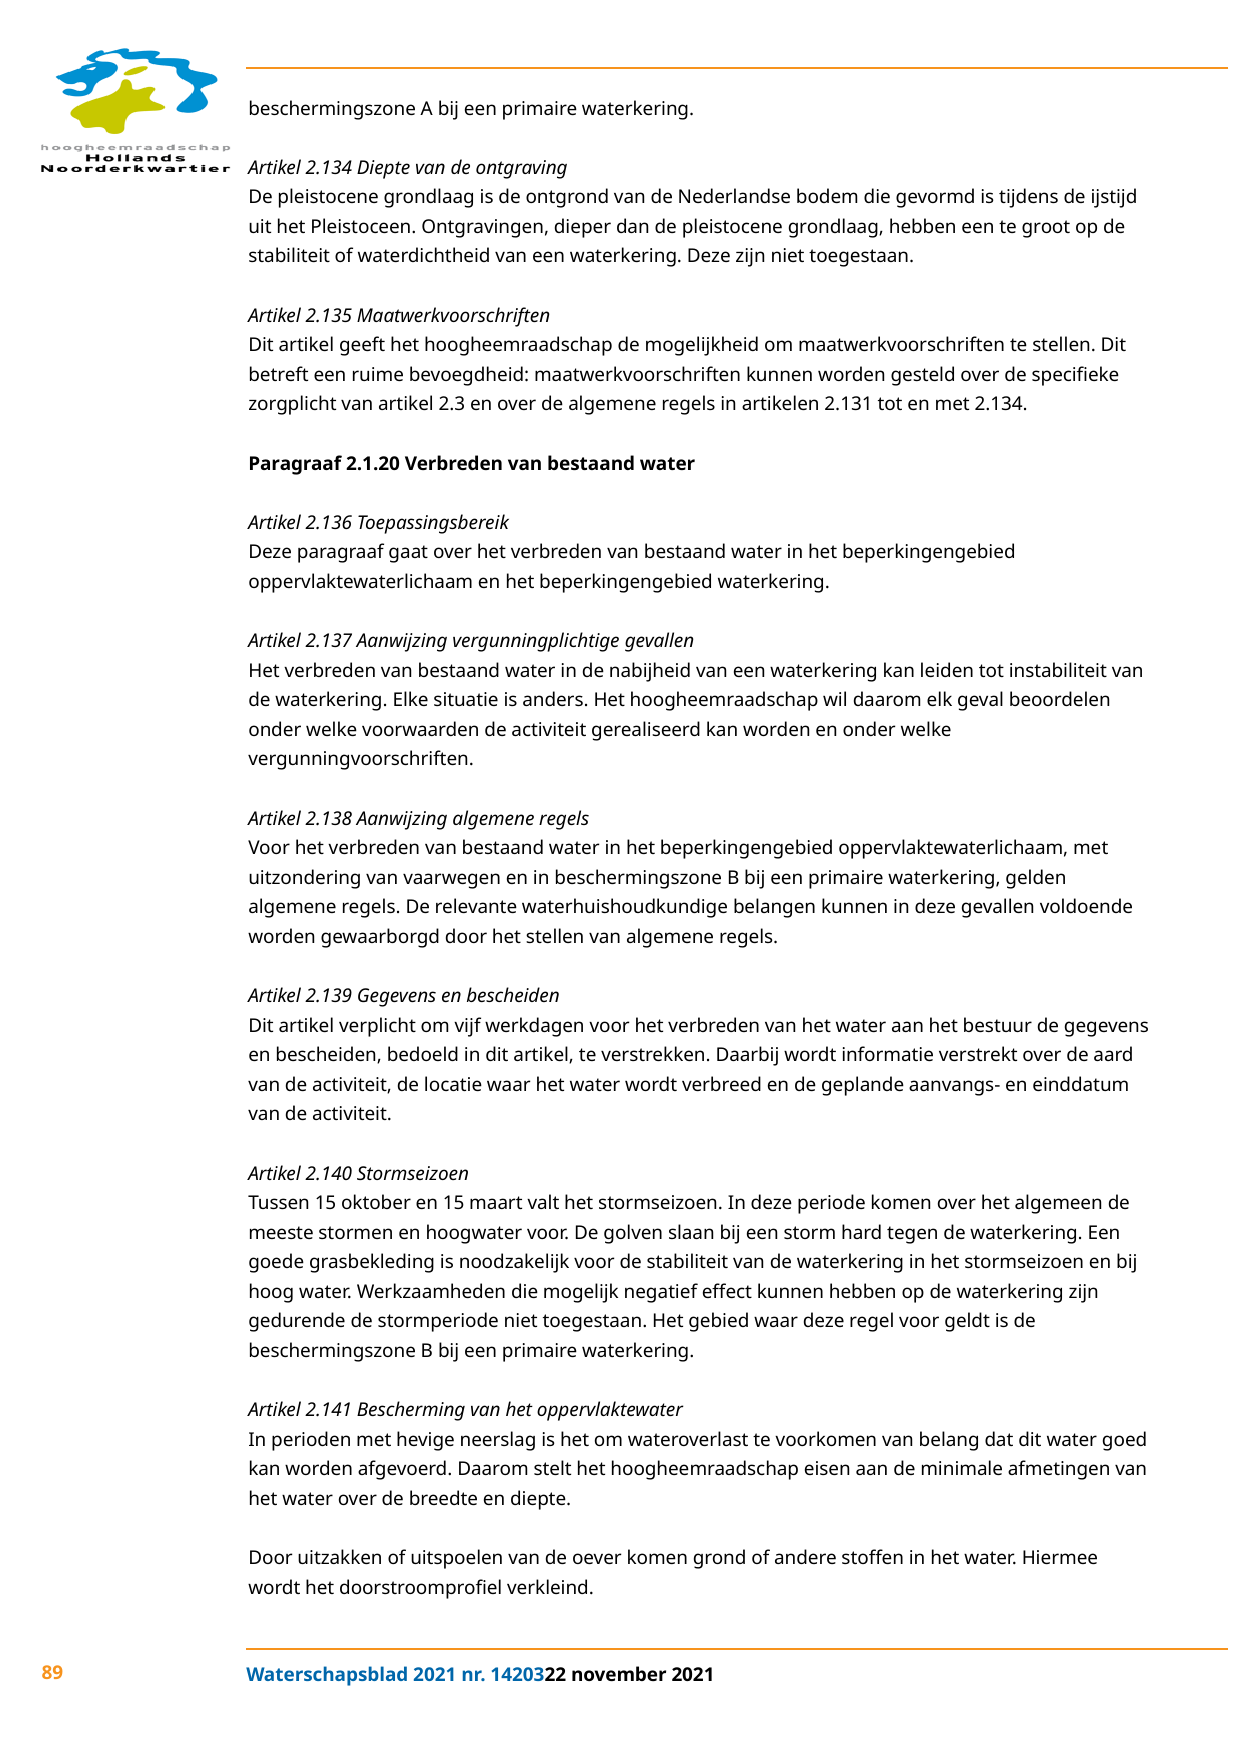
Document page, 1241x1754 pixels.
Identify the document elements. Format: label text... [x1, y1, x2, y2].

text Dit artikel verplicht om vijf werkdagen voor het verbreden van het water aan het bestuur de gegevens en bescheiden, bedoeld in dit artikel, te verstrekken. Daarbij wordt informatie verstrekt over de aard van de activiteit, de locatie waar het water wordt verbreed en de geplande aanvangs- en einddatum van de activiteit. [248, 1012, 1152, 1126]
text Dit artikel geeft het hoogheemraadschap de mogelijkheid om maatwerkvoorschriften te stellen. Dit betreft een ruime bevoegdheid: maatwerkvoorschriften kunnen worden gesteld over de specifieke zorgplicht van artikel 2.3 en over de algemene regels in artikelen 2.131 tot en met 2.134. [248, 331, 1152, 416]
text De pleistocene grondlaag is de ontgrond van de Nederlandse bodem die gevormd is tijdens de ijstijd uit het Pleistoceen. Ontgravingen, dieper dan de pleistocene grondlaag, hebben een te groot op de stabiliteit of waterdichtheid van een waterkering. Deze zijn niet toegestaan. [248, 183, 1152, 268]
text Paragraaf 2.1.20 Verbreden van bestaand water [248, 450, 1152, 476]
text Tussen 15 oktober en 15 maart valt het stormseizoen. In deze periode komen over het algemeen de meeste stormen en hoogwater voor. De golven slaan bij een storm hard tegen de waterkering. Een goede grasbekleding is noodzakelijk voor de stabiliteit van de waterkering in het stormseizoen en bij hoog water. Werkzaamheden die mogelijk negatief effect kunnen hebben op de waterkering zijn gedurende de stormperiode niet toegestaan. Het gebied waar deze regel voor geldt is de beschermingszone B bij een primaire waterkering. [248, 1189, 1152, 1363]
text Artikel 2.136 Toepassingsbereik [248, 509, 1152, 535]
text Deze paragraaf gaat over het verbreden van bestaand water in het beperkingengebied oppervlaktewaterlichaam en het beperkingengebied waterkering. [248, 538, 1152, 594]
text beschermingszone A bij een primaire waterkering. [248, 95, 1152, 121]
text Artikel 2.134 Diepte van de ontgraving [248, 154, 1152, 180]
text Artikel 2.135 Maatwerkvoorschriften [248, 302, 1152, 328]
text Artikel 2.137 Aanwijzing vergunningplichtige gevallen [248, 627, 1152, 653]
text Door uitzakken of uitspoelen van de oever komen grond of andere stoffen in het water. Hiermee wordt het doorstroomprofiel verkleind. [248, 1544, 1152, 1600]
text Artikel 2.139 Gegevens en bescheiden [248, 982, 1152, 1008]
text Voor het verbreden van bestaand water in het beperkingengebied oppervlaktewaterlichaam, met uitzondering van vaarwegen en in beschermingszone B bij een primaire waterkering, gelden algemene regels. De relevante waterhuishoudkundige belangen kunnen in deze gevallen voldoende worden gewaarborgd door het stellen van algemene regels. [248, 834, 1152, 949]
picture [41, 47, 231, 172]
text Het verbreden van bestaand water in de nabijheid van een waterkering kan leiden tot instabiliteit van de waterkering. Elke situatie is anders. Het hoogheemraadschap wil daarom elk geval beoordelen onder welke voorwaarden de activiteit gerealiseerd kan worden en onder welke vergunningvoorschriften. [248, 657, 1152, 771]
text Artikel 2.141 Bescherming van het oppervlaktewater [248, 1396, 1152, 1422]
text Artikel 2.140 Stormseizoen [248, 1160, 1152, 1186]
text Artikel 2.138 Aanwijzing algemene regels [248, 805, 1152, 831]
text In perioden met hevige neerslag is het om wateroverlast te voorkomen van belang dat dit water goed kan worden afgevoerd. Daarom stelt het hoogheemraadschap eisen aan de minimale afmetingen van het water over de breedte en diepte. [248, 1426, 1152, 1511]
